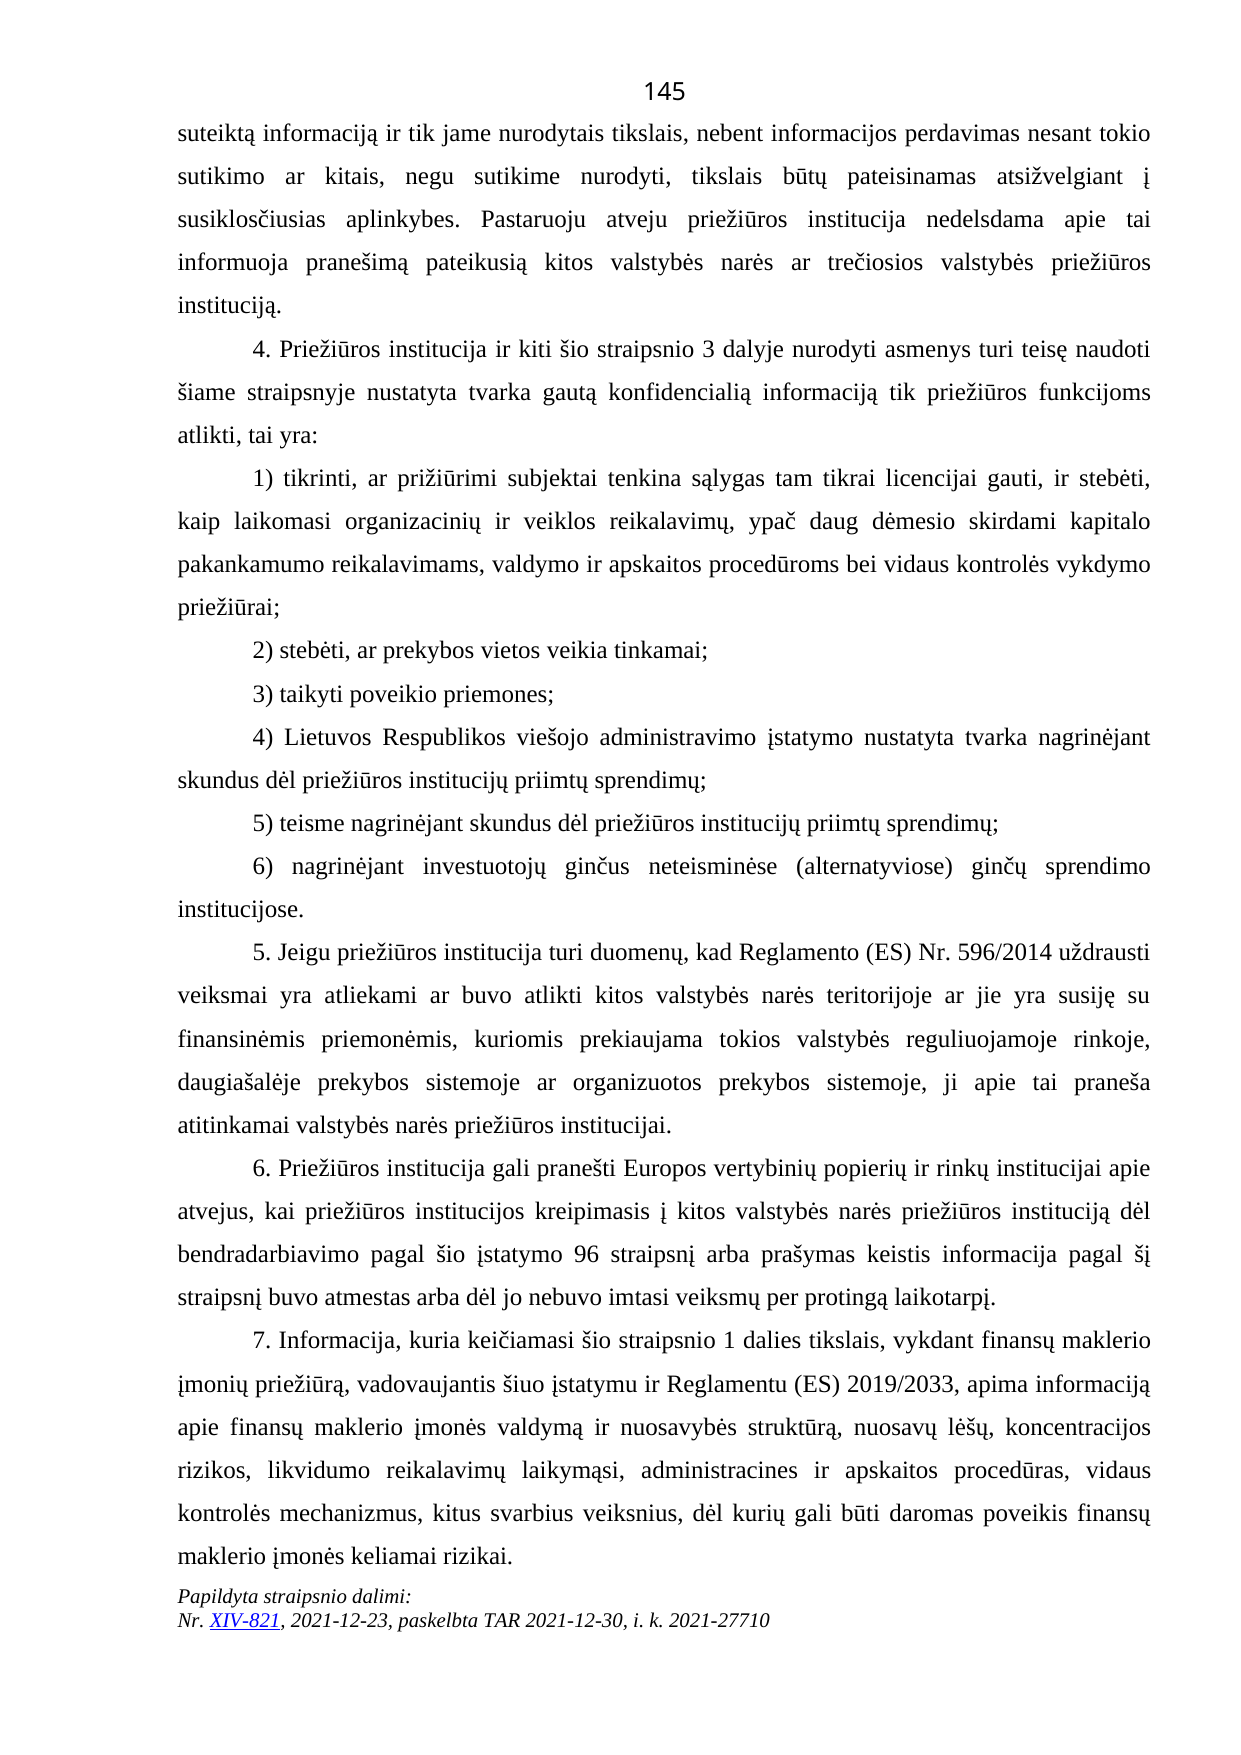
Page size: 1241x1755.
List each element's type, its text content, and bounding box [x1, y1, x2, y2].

text Nr. XIV-821, 2021-12-23, paskelbta TAR 2021-12-30, i. k. 2021-27710 [177, 1608, 1152, 1632]
text 7. Informacija, kuria keičiamasi šio straipsnio 1 dalies tikslais, vykdant finansų maklerio įmonių priežiūrą, vadovaujantis šiuo įstatymu ir Reglamentu (ES) 2019/2033, apima informaciją apie finansų maklerio įmonės valdymą ir nuosavybės struktūrą, nuosavų lėšų, koncentracijos rizikos, likvidumo reikalavimų laikymąsi, administracines ir apskaitos procedūras, vidaus kontrolės mechanizmus, kitus svarbius veiksnius, dėl kurių gali būti daromas poveikis finansų maklerio įmonės keliamai rizikai. [177, 1326, 1152, 1570]
text 5) teisme nagrinėjant skundus dėl priežiūros institucijų priimtų sprendimų; [177, 808, 1152, 837]
text Papildyta straipsnio dalimi: [177, 1584, 1152, 1608]
text 5. Jeigu priežiūros institucija turi duomenų, kad Reglamento (ES) Nr. 596/2014 uždrausti veiksmai yra atliekami ar buvo atlikti kitos valstybės narės teritorijoje ar jie yra susiję su finansinėmis priemonėmis, kuriomis prekiaujama tokios valstybės reguliuojamoje rinkoje, daugiašalėje prekybos sistemoje ar organizuotos prekybos sistemoje, ji apie tai praneša atitinkamai valstybės narės priežiūros institucijai. [177, 937, 1152, 1139]
text 3) taikyti poveikio priemones; [177, 679, 1152, 707]
text 4. Priežiūros institucija ir kiti šio straipsnio 3 dalyje nurodyti asmenys turi teisę naudoti šiame straipsnyje nustatyta tvarka gautą konfidencialią informaciją tik priežiūros funkcijoms atlikti, tai yra: [177, 334, 1152, 449]
text suteiktą informaciją ir tik jame nurodytais tikslais, nebent informacijos perdavimas nesant tokio sutikimo ar kitais, negu sutikime nurodyti, tikslais būtų pateisinamas atsižvelgiant į susiklosčiusias aplinkybes. Pastaruoju atveju priežiūros institucija nedelsdama apie tai informuoja pranešimą pateikusią kitos valstybės narės ar trečiosios valstybės priežiūros instituciją. [177, 118, 1152, 319]
text 1) tikrinti, ar prižiūrimi subjektai tenkina sąlygas tam tikrai licencijai gauti, ir stebėti, kaip laikomasi organizacinių ir veiklos reikalavimų, ypač daug dėmesio skirdami kapitalo pakankamumo reikalavimams, valdymo ir apskaitos procedūroms bei vidaus kontrolės vykdymo priežiūrai; [177, 463, 1152, 621]
text 6. Priežiūros institucija gali pranešti Europos vertybinių popierių ir rinkų institucijai apie atvejus, kai priežiūros institucijos kreipimasis į kitos valstybės narės priežiūros instituciją dėl bendradarbiavimo pagal šio įstatymo 96 straipsnį arba prašymas keistis informacija pagal šį straipsnį buvo atmestas arba dėl jo nebuvo imtasi veiksmų per protingą laikotarpį. [177, 1153, 1152, 1311]
text 6) nagrinėjant investuotojų ginčus neteisminėse (alternatyviose) ginčų sprendimo institucijose. [177, 851, 1152, 923]
text 4) Lietuvos Respublikos viešojo administravimo įstatymo nustatyta tvarka nagrinėjant skundus dėl priežiūros institucijų priimtų sprendimų; [177, 722, 1152, 794]
text 2) stebėti, ar prekybos vietos veikia tinkamai; [177, 636, 1152, 664]
